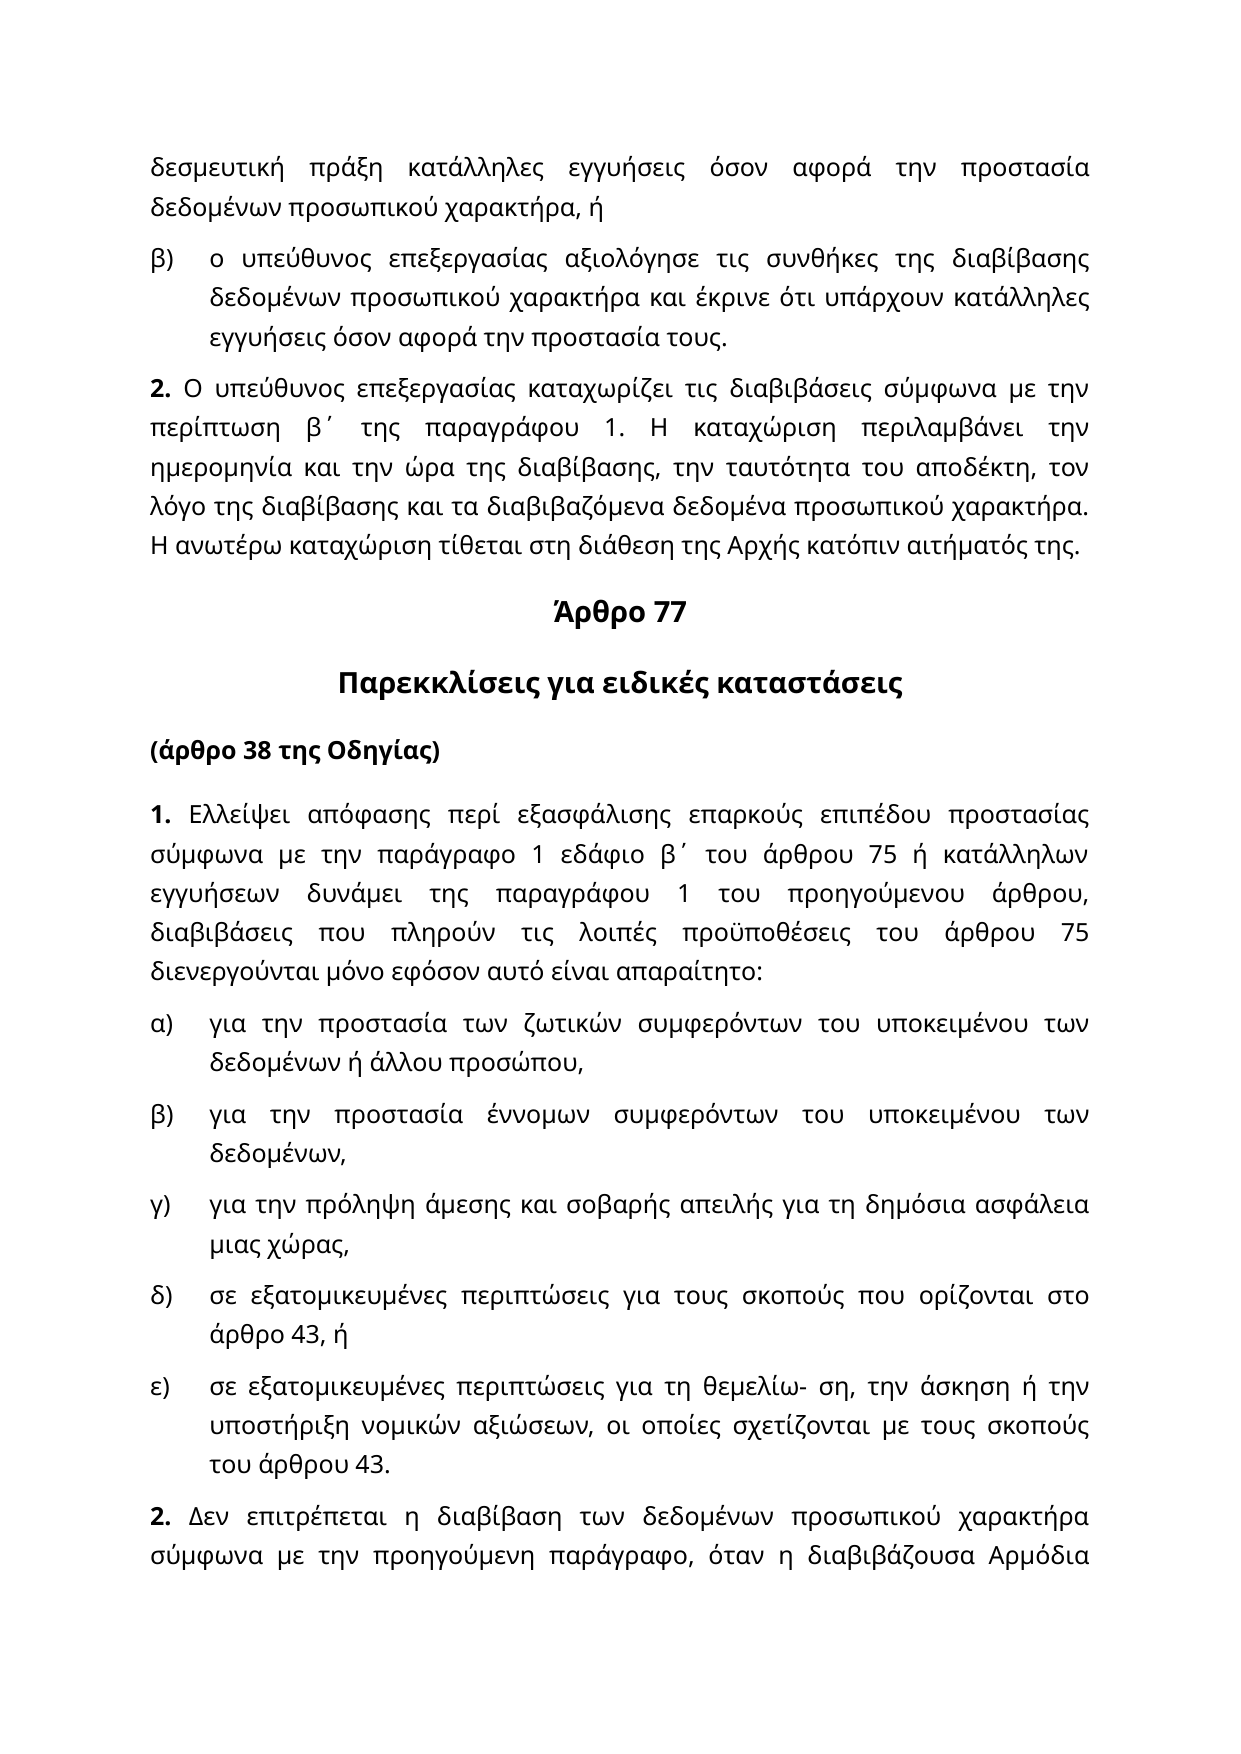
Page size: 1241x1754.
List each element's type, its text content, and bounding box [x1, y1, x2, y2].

list β) ο υπεύθυνος επεξεργασίας αξιολόγησε τις συνθήκες της διαβίβασης δεδομένων προσωπικού χαρακτήρα και έκρινε ότι υπάρχουν κατάλληλες εγγυήσεις όσον αφορά την προστασία τους. [150, 241, 1090, 353]
subtitle Παρεκκλίσεις για ειδικές καταστάσεις [150, 662, 1090, 702]
list α) για την προστασία των ζωτικών συμφερόντων του υποκειμένου των δεδομένων ή άλλου προσώπου, [150, 1005, 1090, 1079]
text (άρθρο 38 της Οδηγίας) [150, 733, 1090, 767]
subtitle Άρθρο 77 [150, 592, 1090, 631]
list δ) σε εξατομικευμένες περιπτώσεις για τους σκοπούς που ορίζονται στο άρθρο 43, ή [150, 1278, 1090, 1351]
text δεσμευτική πράξη κατάλληλες εγγυήσεις όσον αφορά την προστασία δεδομένων προσωπικού χαρακτήρα, ή [150, 150, 1090, 223]
list β) για την προστασία έννομων συμφερόντων του υποκειμένου των δεδομένων, [150, 1096, 1090, 1169]
list ε) σε εξατομικευμένες περιπτώσεις για τη θεμελίω- ση, την άσκηση ή την υποστήριξη νομικών αξιώσεων, οι οποίες σχετίζονται με τους σκοπούς του άρθρου 43. [150, 1369, 1090, 1481]
text 2. Ο υπεύθυνος επεξεργασίας καταχωρίζει τις διαβιβάσεις σύμφωνα με την περίπτωση β΄ της παραγράφου 1. Η καταχώριση περιλαμβάνει την ημερομηνία και την ώρα της διαβίβασης, την ταυτότητα του αποδέκτη, τον λόγο της διαβίβασης και τα διαβιβαζόμενα δεδομένα προσωπικού χαρακτήρα. Η ανωτέρω καταχώριση τίθεται στη διάθεση της Αρχής κατόπιν αιτήματός της. [150, 371, 1090, 562]
text 1. Ελλείψει απόφασης περί εξασφάλισης επαρκούς επιπέδου προστασίας σύμφωνα με την παράγραφο 1 εδάφιο β΄ του άρθρου 75 ή κατάλληλων εγγυήσεων δυνάμει της παραγράφου 1 του προηγούμενου άρθρου, διαβιβάσεις που πληρούν τις λοιπές προϋποθέσεις του άρθρου 75 διενεργούνται μόνο εφόσον αυτό είναι απαραίτητο: [150, 797, 1090, 988]
text 2. Δεν επιτρέπεται η διαβίβαση των δεδομένων προσωπικού χαρακτήρα σύμφωνα με την προηγούμενη παράγραφο, όταν η διαβιβάζουσα Αρμόδια [150, 1499, 1090, 1572]
list γ) για την πρόληψη άμεσης και σοβαρής απειλής για τη δημόσια ασφάλεια μιας χώρας, [150, 1187, 1090, 1260]
